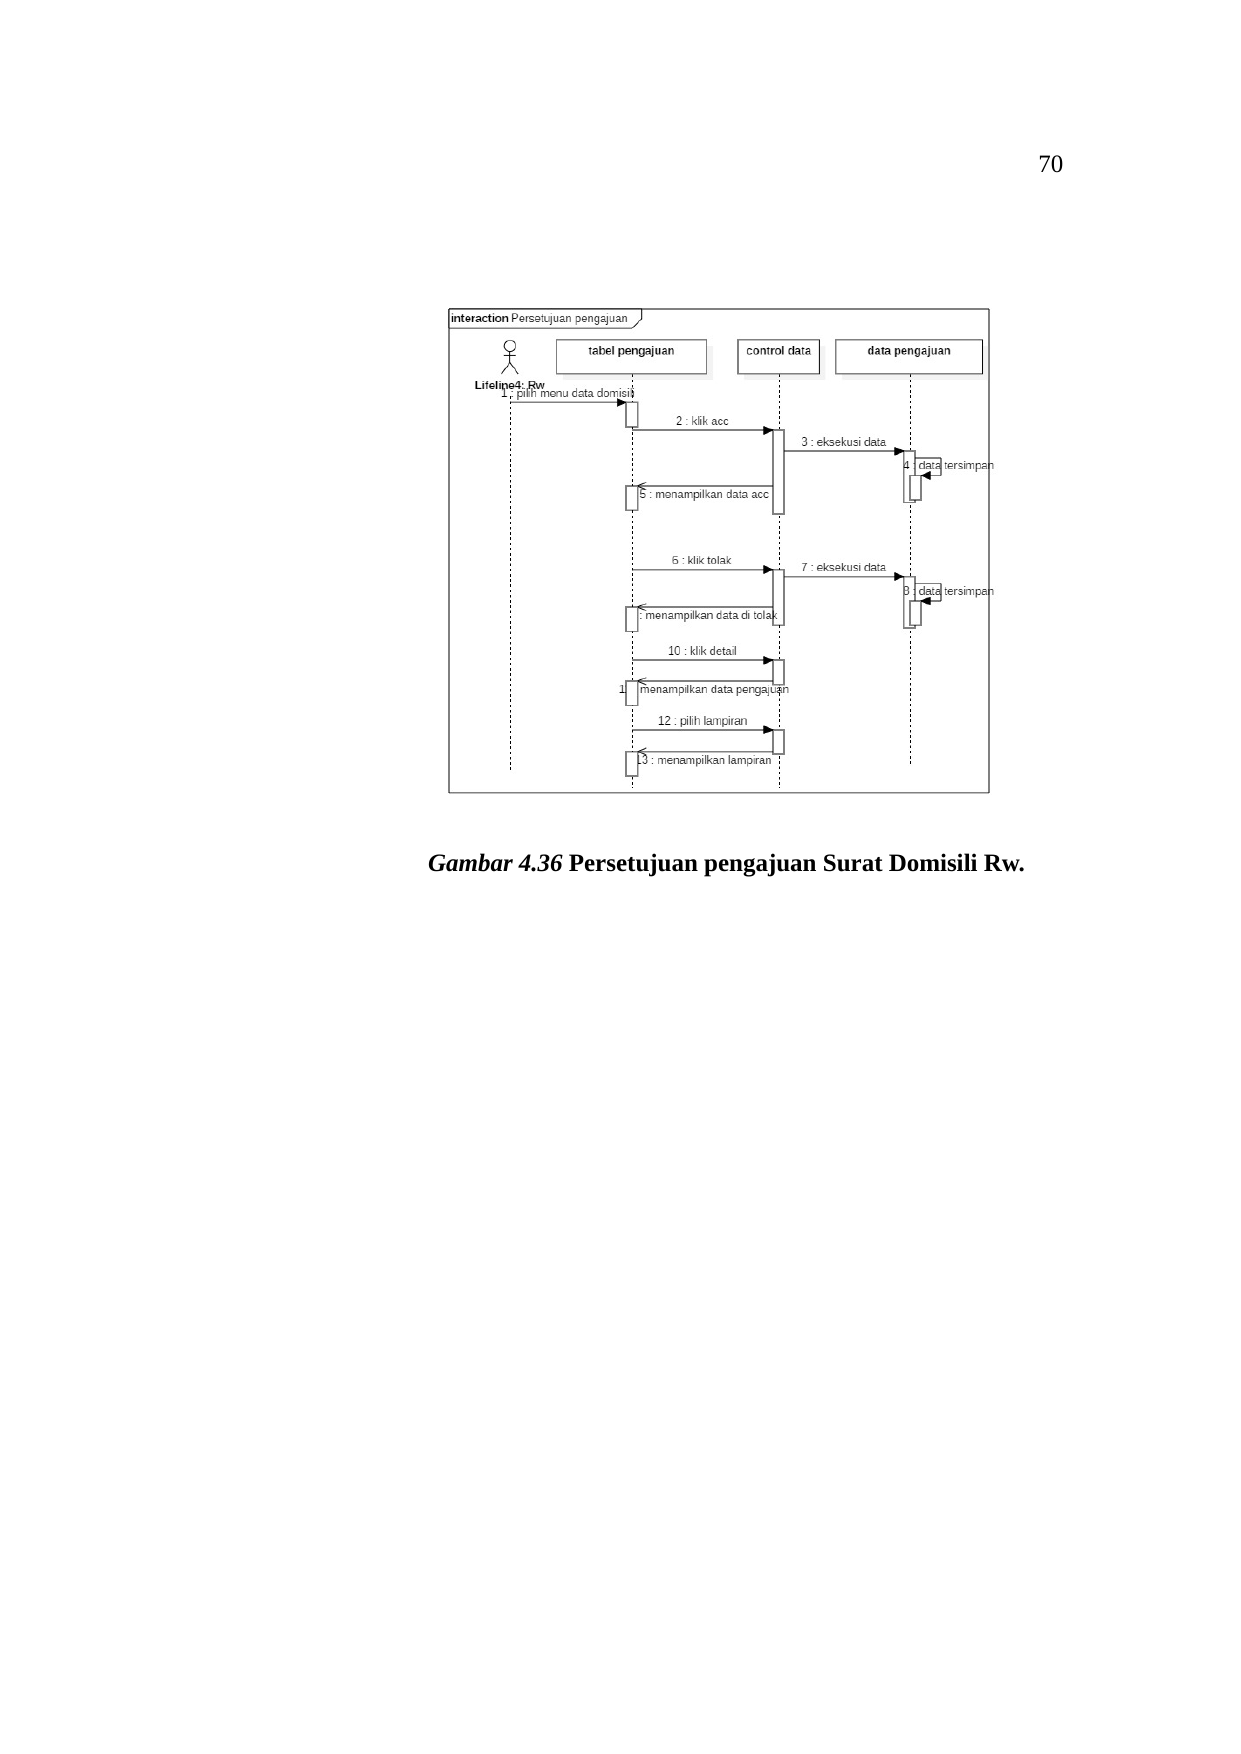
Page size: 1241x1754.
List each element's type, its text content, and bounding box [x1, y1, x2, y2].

text Gambar 4.36 Persetujuan pengajuan Surat Domisili Rw. [390, 848, 1063, 877]
picture [440, 300, 1028, 802]
table_header [405, 294, 1062, 836]
